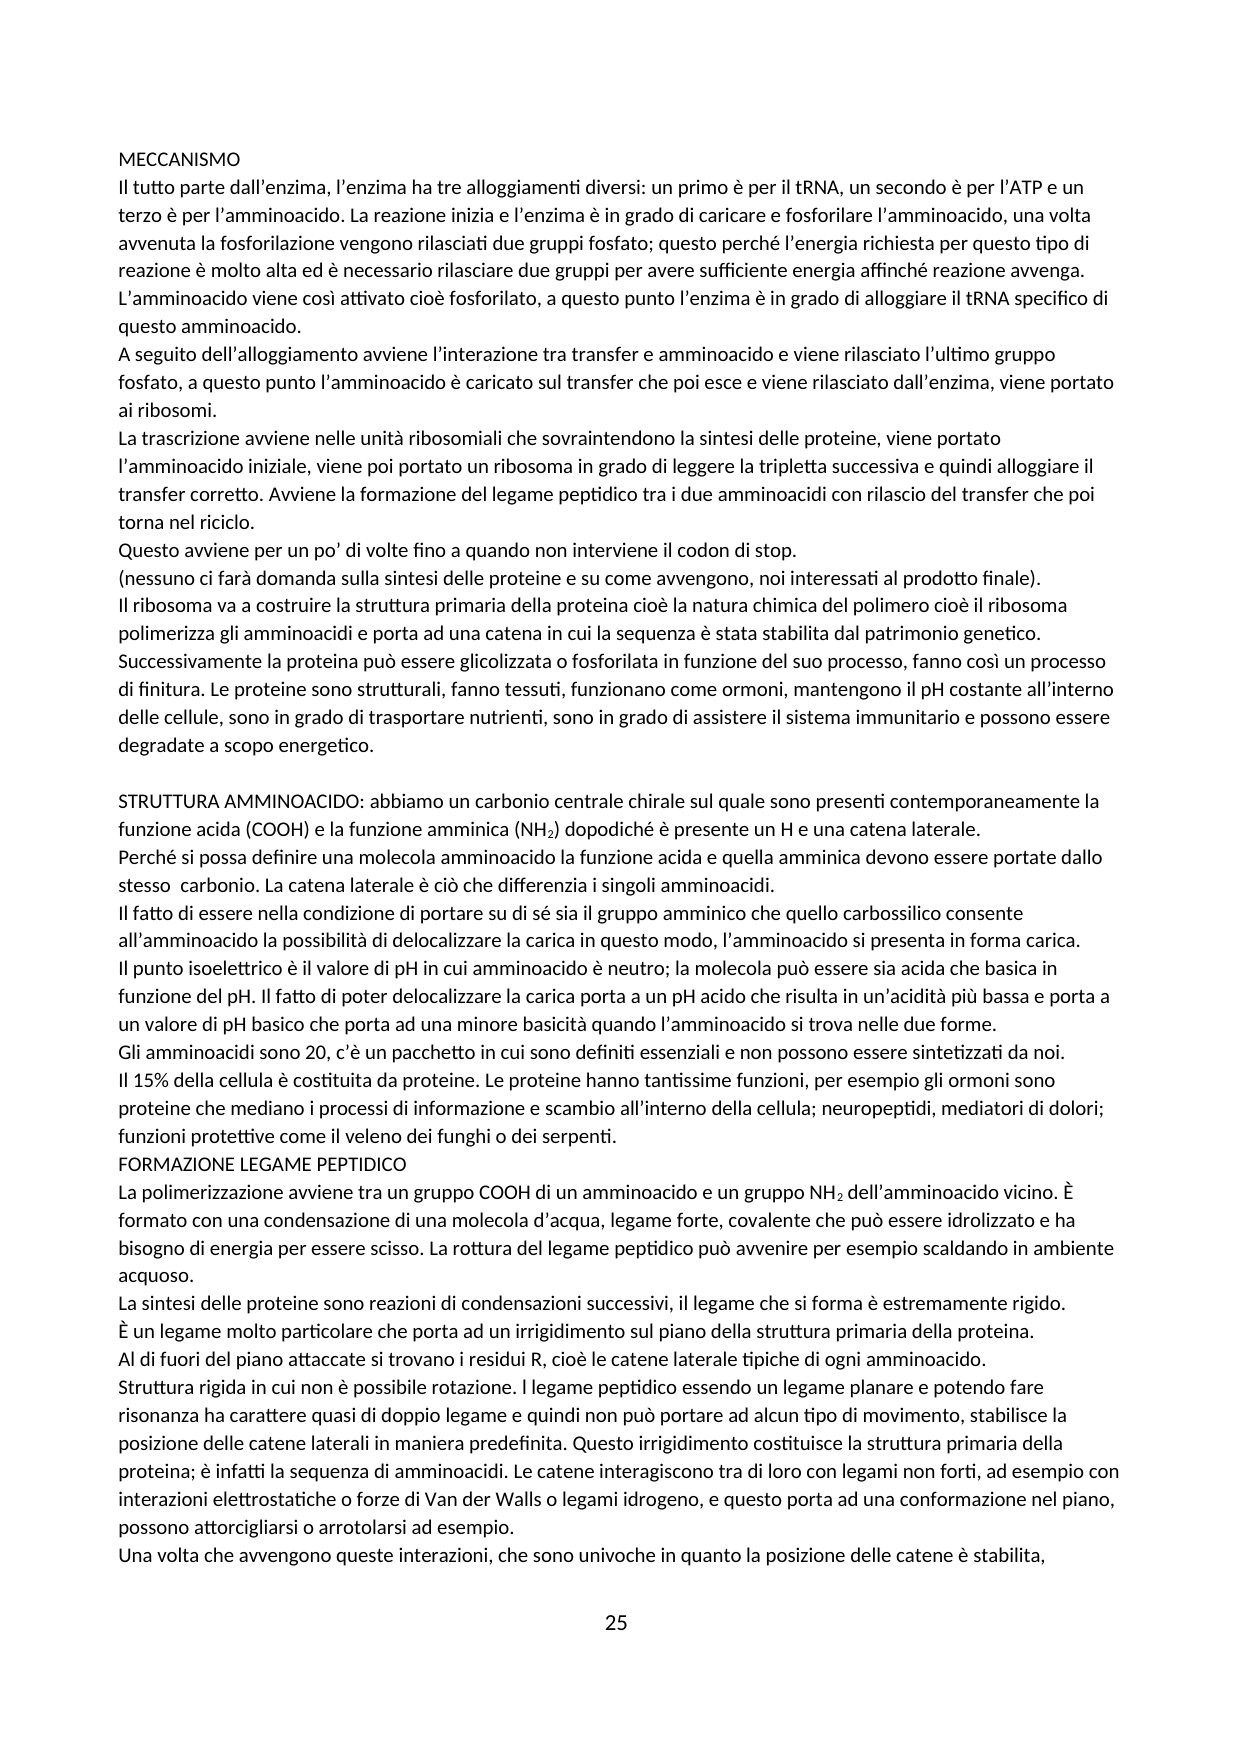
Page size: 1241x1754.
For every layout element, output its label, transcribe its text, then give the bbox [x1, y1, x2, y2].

text MECCANISMO Il tutto parte dall’enzima, l’enzima ha tre alloggiamenti diversi: un primo è per il tRNA, un secondo è per l’ATP e un terzo è per l’amminoacido. La reazione inizia e l’enzima è in grado di caricare e fosforilare l’amminoacido, una volta avvenuta la fosforilazione vengono rilasciati due gruppi fosfato; questo perché l’energia richiesta per questo tipo di reazione è molto alta ed è necessario rilasciare due gruppi per avere sufficiente energia affinché reazione avvenga. L’amminoacido viene così attivato cioè fosforilato, a questo punto l’enzima è in grado di alloggiare il tRNA specifico di questo amminoacido. A seguito dell’alloggiamento avviene l’interazione tra transfer e amminoacido e viene rilasciato l’ultimo gruppo fosfato, a questo punto l’amminoacido è caricato sul transfer che poi esce e viene rilasciato dall’enzima, viene portato ai ribosomi. La trascrizione avviene nelle unità ribosomiali che sovraintendono la sintesi delle proteine, viene portato l’amminoacido iniziale, viene poi portato un ribosoma in grado di leggere la tripletta successiva e quindi alloggiare il transfer corretto. Avviene la formazione del legame peptidico tra i due amminoacidi con rilascio del transfer che poi torna nel riciclo. Questo avviene per un po’ di volte fino a quando non interviene il codon di stop. (nessuno ci farà domanda sulla sintesi delle proteine e su come avvengono, noi interessati al prodotto finale). Il ribosoma va a costruire la struttura primaria della proteina cioè la natura chimica del polimero cioè il ribosoma polimerizza gli amminoacidi e porta ad una catena in cui la sequenza è stata stabilita dal patrimonio genetico. Successivamente la proteina può essere glicolizzata o fosforilata in funzione del suo processo, fanno così un processo di finitura. Le proteine sono strutturali, fanno tessuti, funzionano come ormoni, mantengono il pH costante all’interno delle cellule, sono in grado di trasportare nutrienti, sono in grado di assistere il sistema immunitario e possono essere degradate a scopo energetico. STRUTTURA AMMINOACIDO: abbiamo un carbonio centrale chirale sul quale sono presenti contemporaneamente la funzione acida (COOH) e la funzione amminica (NH2) dopodiché è presente un H e una catena laterale. Perché si possa definire una molecola amminoacido la funzione acida e quella amminica devono essere portate dallo stesso carbonio. La catena laterale è ciò che differenzia i singoli amminoacidi. [118, 118, 1122, 897]
text Il fatto di essere nella condizione di portare su di sé sia il gruppo amminico che quello carbossilico consente all’amminoacido la possibilità di delocalizzare la carica in questo modo, l’amminoacido si presenta in forma carica. Il punto isoelettrico è il valore di pH in cui amminoacido è neutro; la molecola può essere sia acida che basica in funzione del pH. Il fatto di poter delocalizzare la carica porta a un pH acido che risulta in un’acidità più bassa e porta a un valore di pH basico che porta ad una minore basicità quando l’amminoacido si trova nelle due forme. Gli amminoacidi sono 20, c’è un pacchetto in cui sono definiti essenziali e non possono essere sintetizzati da noi. Il 15% della cellula è costituita da proteine. Le proteine hanno tantissime funzioni, per esempio gli ormoni sono proteine che mediano i processi di informazione e scambio all’interno della cellula; neuropeptidi, mediatori di dolori; funzioni protettive come il veleno dei funghi o dei serpenti. FORMAZIONE LEGAME PEPTIDICO La polimerizzazione avviene tra un gruppo COOH di un amminoacido e un gruppo NH2 dell’amminoacido vicino. È formato con una condensazione di una molecola d’acqua, legame forte, covalente che può essere idrolizzato e ha bisogno di energia per essere scisso. La rottura del legame peptidico può avvenire per esempio scaldando in ambiente acquoso. La sintesi delle proteine sono reazioni di condensazioni successivi, il legame che si forma è estremamente rigido. È un legame molto particolare che porta ad un irrigidimento sul piano della struttura primaria della proteina. Al di fuori del piano attaccate si trovano i residui R, cioè le catene laterale tipiche di ogni amminoacido. Struttura rigida in cui non è possibile rotazione. l legame peptidico essendo un legame planare e potendo fare risonanza ha carattere quasi di doppio legame e quindi non può portare ad alcun tipo di movimento, stabilisce la posizione delle catene laterali in maniera predefinita. Questo irrigidimento costituisce la struttura primaria della proteina; è infatti la sequenza di amminoacidi. Le catene interagiscono tra di loro con legami non forti, ad esempio con interazioni elettrostatiche o forze di Van der Walls o legami idrogeno, e questo porta ad una conformazione nel piano, possono attorcigliarsi o arrotolarsi ad esempio. Una volta che avvengono queste interazioni, che sono univoche in quanto la posizione delle catene è stabilita, [118, 900, 1122, 1567]
